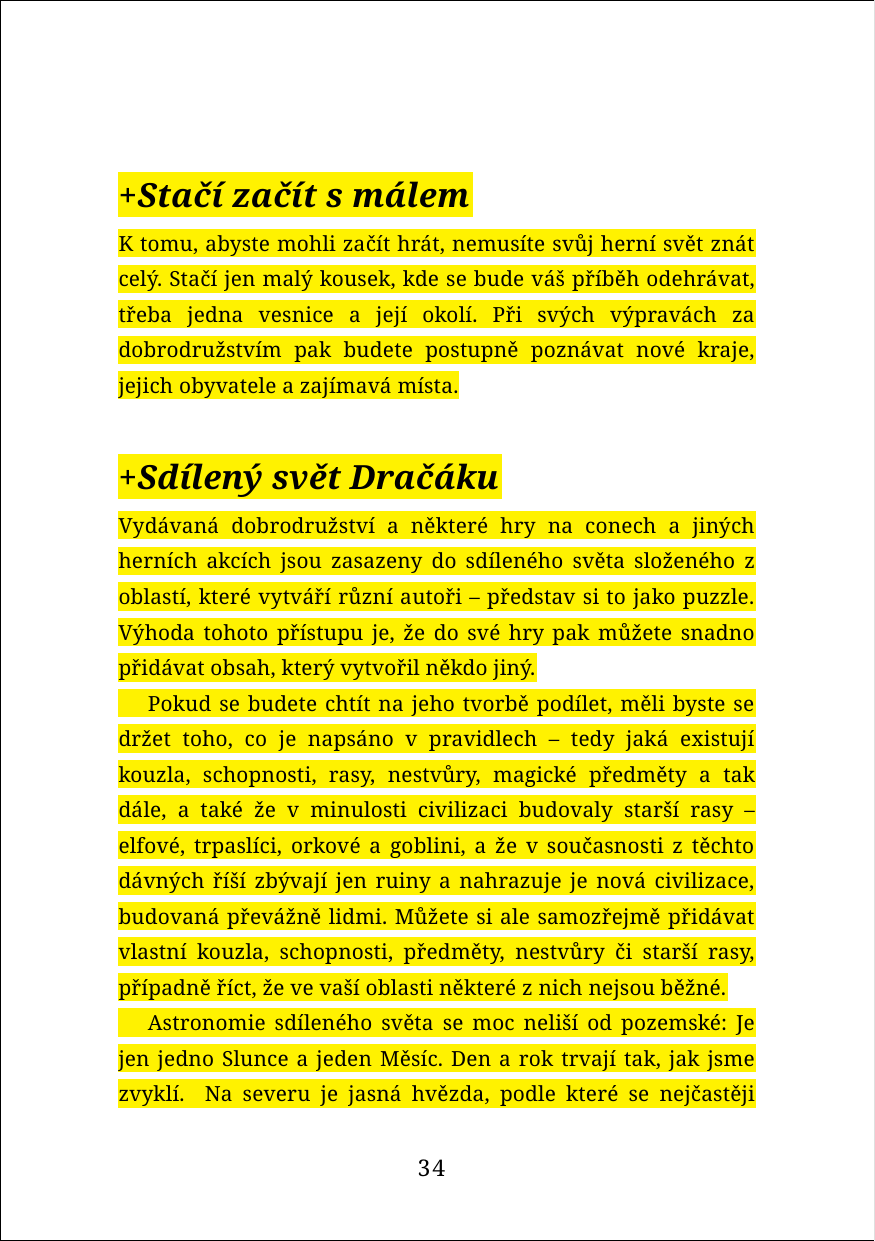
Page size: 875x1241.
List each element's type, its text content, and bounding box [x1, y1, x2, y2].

text Vydávaná dobrodružství a některé hry na conech a jiných herních akcích jsou zasazeny do sdíleného světa složeného z oblastí, které vytváří různí autoři – představ si to jako puzzle. Výhoda tohoto přístupu je, že do své hry pak můžete snadno přidávat obsah, který vytvořil někdo jiný. Pokud se budete chtít na jeho tvorbě podílet, měli byste se držet toho, co je napsáno v pravidlech – tedy jaká existují kouzla, schopnosti, rasy, nestvůry, magické předměty a tak dále, a také že v minulosti civilizaci budovaly starší rasy – elfové, trpaslíci, orkové a goblini, a že v současnosti z těchto dávných říší zbývají jen ruiny a nahrazuje je nová civilizace, budovaná převážně lidmi. Můžete si ale samozřejmě přidávat vlastní kouzla, schopnosti, předměty, nestvůry či starší rasy, případně říct, že ve vaší oblasti některé z nich nejsou běžné. Astronomie sdíleného světa se moc neliší od pozemské: Je jen jedno Slunce a jeden Měsíc. Den a rok trvají tak, jak jsme zvyklí. Na severu je jasná hvězda, podle které se nejčastěji [118, 511, 756, 1108]
subtitle +Sdílený svět Dračáku [118, 454, 756, 499]
subtitle +Stačí začít s málem [118, 172, 756, 217]
text K tomu, abyste mohli začít hrát, nemusíte svůj herní svět znát celý. Stačí jen malý kousek, kde se bude váš příběh odehrávat, třeba jedna vesnice a její okolí. Při svých výpravách za dobrodružstvím pak budete postupně poznávat nové kraje, jejich obyvatele a zajímavá místa. [118, 229, 756, 399]
